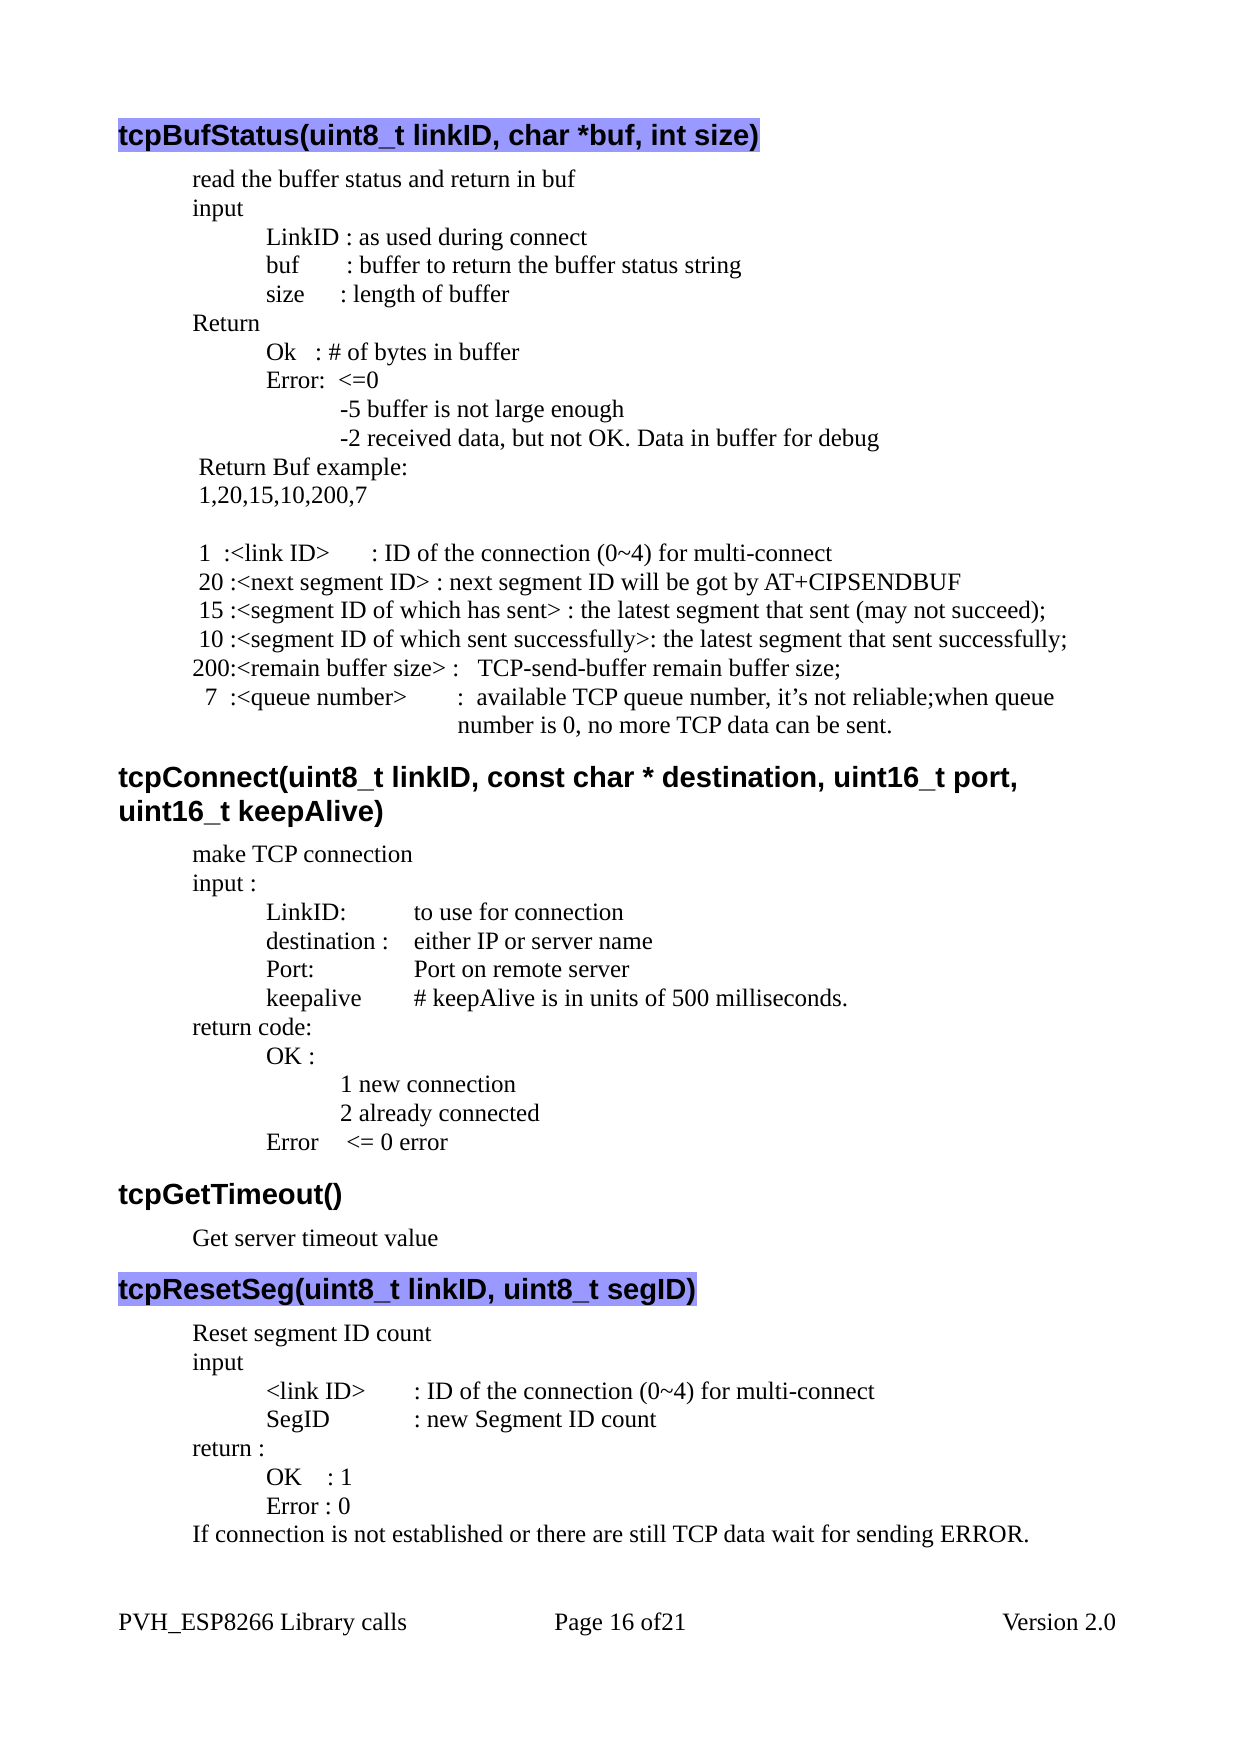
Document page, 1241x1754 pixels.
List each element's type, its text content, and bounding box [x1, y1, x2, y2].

text Ok : # of bytes in buffer [118, 337, 1122, 365]
text OK : [118, 1041, 1122, 1069]
text SegID : new Segment ID count [118, 1404, 1122, 1433]
text destination : either IP or server name [118, 926, 1122, 954]
text -5 buffer is not large enough [118, 394, 1122, 423]
text number is 0, no more TCP data can be sent. [118, 710, 1122, 739]
text -2 received data, but not OK. Data in buffer for debug [118, 423, 1122, 452]
text Error: <=0 [118, 365, 1122, 394]
text keepalive # keepAlive is in units of 500 milliseconds. [118, 983, 1122, 1012]
text 15 :<segment ID of which has sent> : the latest segment that sent (may not succeed); [118, 595, 1122, 624]
subtitle tcpBufStatus(uint8_t linkID, char *buf, int size) [118, 118, 1122, 152]
text 10 :<segment ID of which sent successfully>: the latest segment that sent successfully; [118, 624, 1122, 653]
text Port: Port on remote server [118, 954, 1122, 983]
text Error : 0 [118, 1491, 1122, 1519]
text 1 :<link ID> : ID of the connection (0~4) for multi-connect [118, 538, 1122, 567]
text OK : 1 [118, 1462, 1122, 1491]
text 2 already connected [118, 1098, 1122, 1127]
text 20 :<next segment ID> : next segment ID will be got by AT+CIPSENDBUF [118, 567, 1122, 595]
text 200:<remain buffer size> : TCP-send-buffer remain buffer size; [118, 653, 1122, 682]
text Error <= 0 error [118, 1127, 1122, 1156]
subtitle tcpResetSeg(uint8_t linkID, uint8_t segID) [118, 1272, 1122, 1306]
text buf : buffer to return the buffer status string [118, 250, 1122, 279]
text read the buffer status and return in buf [118, 164, 1122, 193]
text return code: [118, 1012, 1122, 1041]
text 7 :<queue number> : available TCP queue number, it’s not reliable;when queue [118, 682, 1122, 710]
subtitle tcpGetTimeout() [118, 1177, 1122, 1210]
text Return [118, 308, 1122, 337]
text LinkID : as used during connect [118, 222, 1122, 250]
text <link ID> : ID of the connection (0~4) for multi-connect [118, 1376, 1122, 1404]
text make TCP connection [118, 839, 1122, 868]
subtitle tcpConnect(uint8_t linkID, const char * destination, uint16_t port, uint16_t keepAlive) [118, 760, 1122, 827]
text 1 new connection [118, 1069, 1122, 1098]
text Return Buf example: [118, 452, 1122, 480]
text input : [118, 868, 1122, 897]
text size : length of buffer [118, 279, 1122, 308]
text Get server timeout value [118, 1223, 1122, 1251]
text If connection is not established or there are still TCP data wait for sending ERROR. [118, 1519, 1122, 1548]
text Reset segment ID count [118, 1318, 1122, 1347]
text return : [118, 1433, 1122, 1462]
text LinkID: to use for connection [118, 897, 1122, 926]
text input [118, 193, 1122, 222]
text input [118, 1347, 1122, 1376]
text 1,20,15,10,200,7 [118, 480, 1122, 509]
